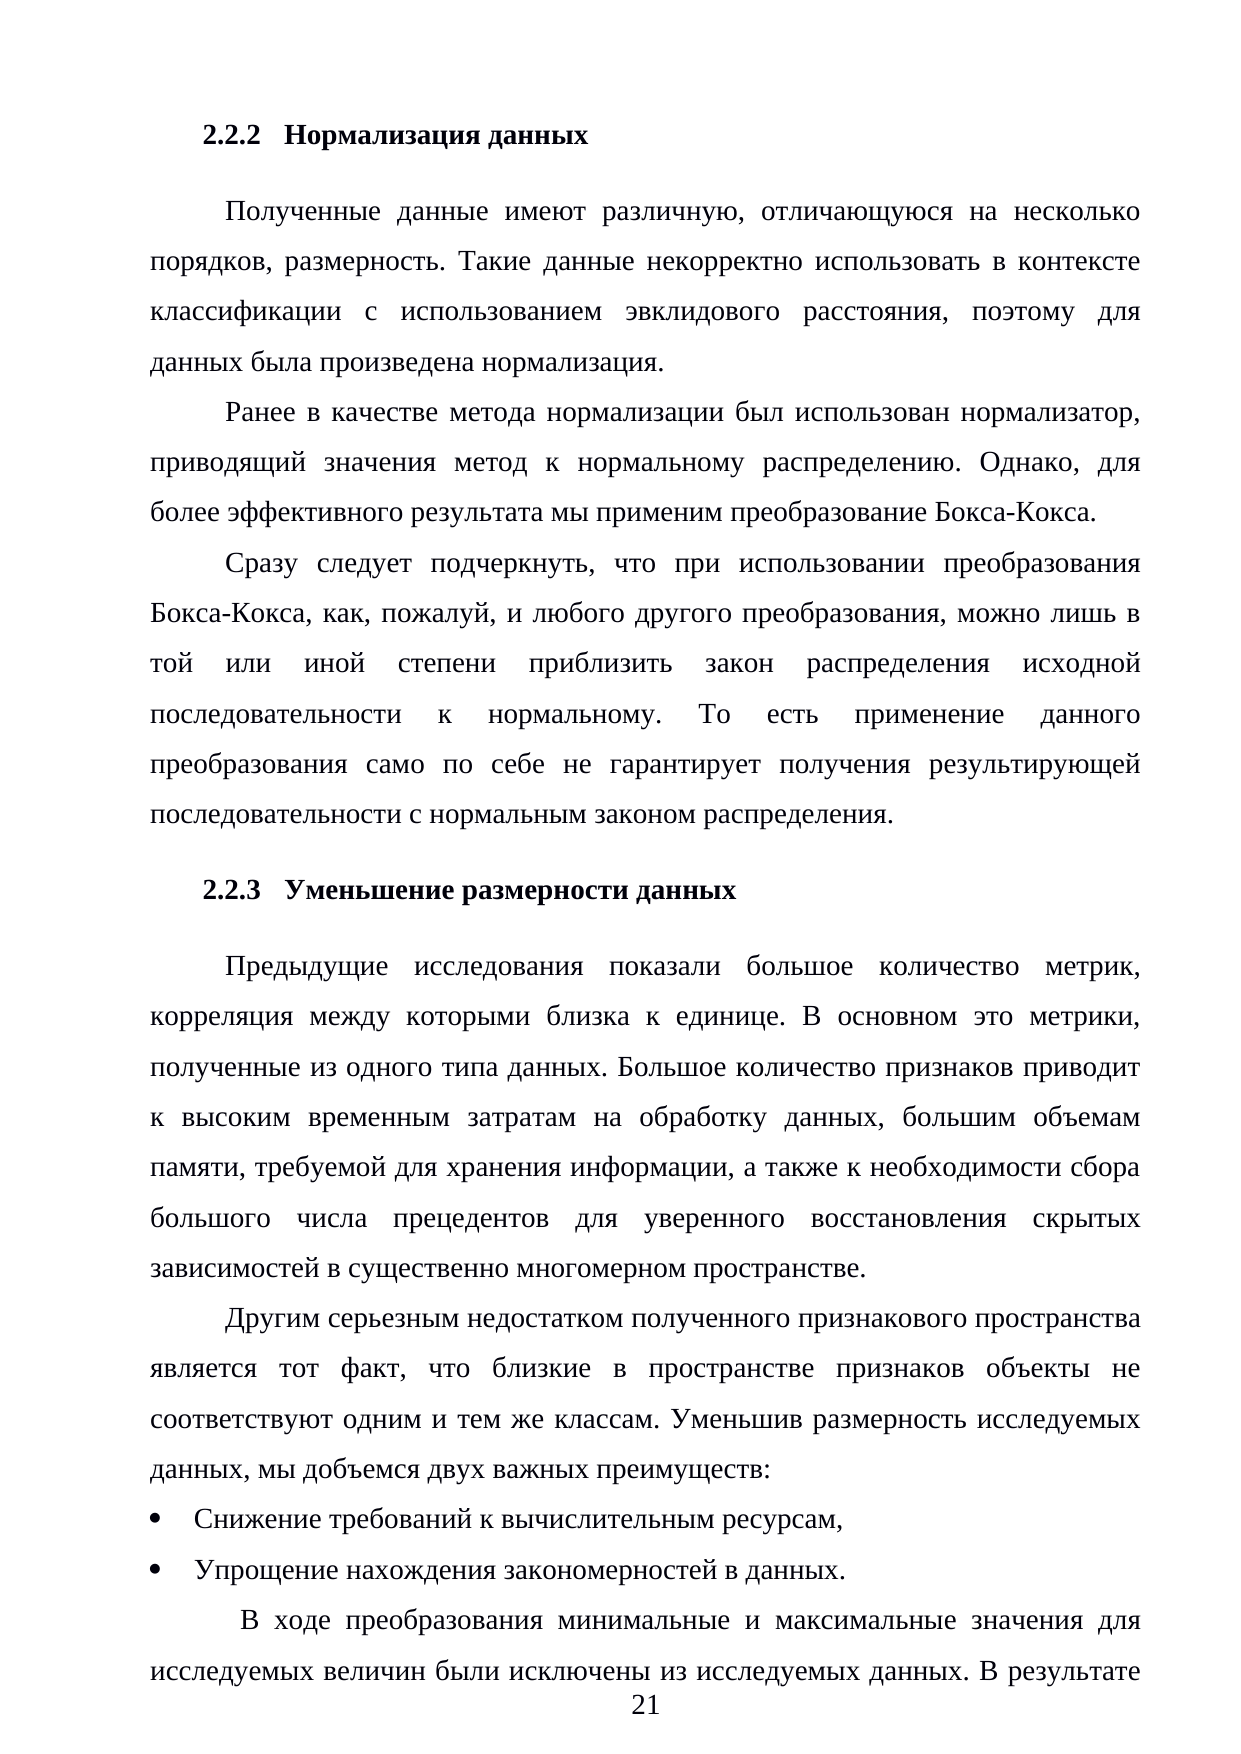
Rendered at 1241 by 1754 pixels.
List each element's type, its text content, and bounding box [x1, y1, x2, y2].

list Снижение требований к вычислительным ресурсам, [150, 1502, 1142, 1535]
text Предыдущие исследования показали большое количество метрик, корреляция между которыми близка к единице. В основном это метрики, полученные из одного типа данных. Большое количество признаков приводит к высоким временным затратам на обработку данных, большим объемам памяти, требуемой для хранения информации, а также к необходимости сбора большого числа прецедентов для уверенного восстановления скрытых зависимостей в существенно многомерном пространстве. [150, 948, 1142, 1283]
text Ранее в качестве метода нормализации был использован нормализатор, приводящий значения метод к нормальному распределению. Однако, для более эффективного результата мы применим преобразование Бокса-Кокса. [150, 394, 1142, 528]
list Упрощение нахождения закономерностей в данных. [150, 1552, 1142, 1586]
text Полученные данные имеют различную, отличающуюся на несколько порядков, размерность. Такие данные некорректно использовать в контексте классификации с использованием эвклидового расстояния, поэтому для данных была произведена нормализация. [150, 193, 1142, 377]
text В ходе преобразования минимальные и максимальные значения для исследуемых величин были исключены из исследуемых данных. В результате [150, 1602, 1142, 1686]
subtitle Нормализация данных [195, 117, 1142, 150]
text Другим серьезным недостатком полученного признакового пространства является тот факт, что близкие в пространстве признаков объекты не соответствуют одним и тем же классам. Уменьшив размерность исследуемых данных, мы добъемся двух важных преимуществ: [150, 1300, 1142, 1485]
subtitle Уменьшение размерности данных [195, 872, 1142, 906]
text Сразу следует подчеркнуть, что при использовании преобразования Бокса-Кокса, как, пожалуй, и любого другого преобразования, можно лишь в той или иной степени приблизить закон распределения исходной последовательности к нормальному. То есть применение данного преобразования само по себе не гарантирует получения результирующей последовательности с нормальным законом распределения. [150, 545, 1142, 830]
